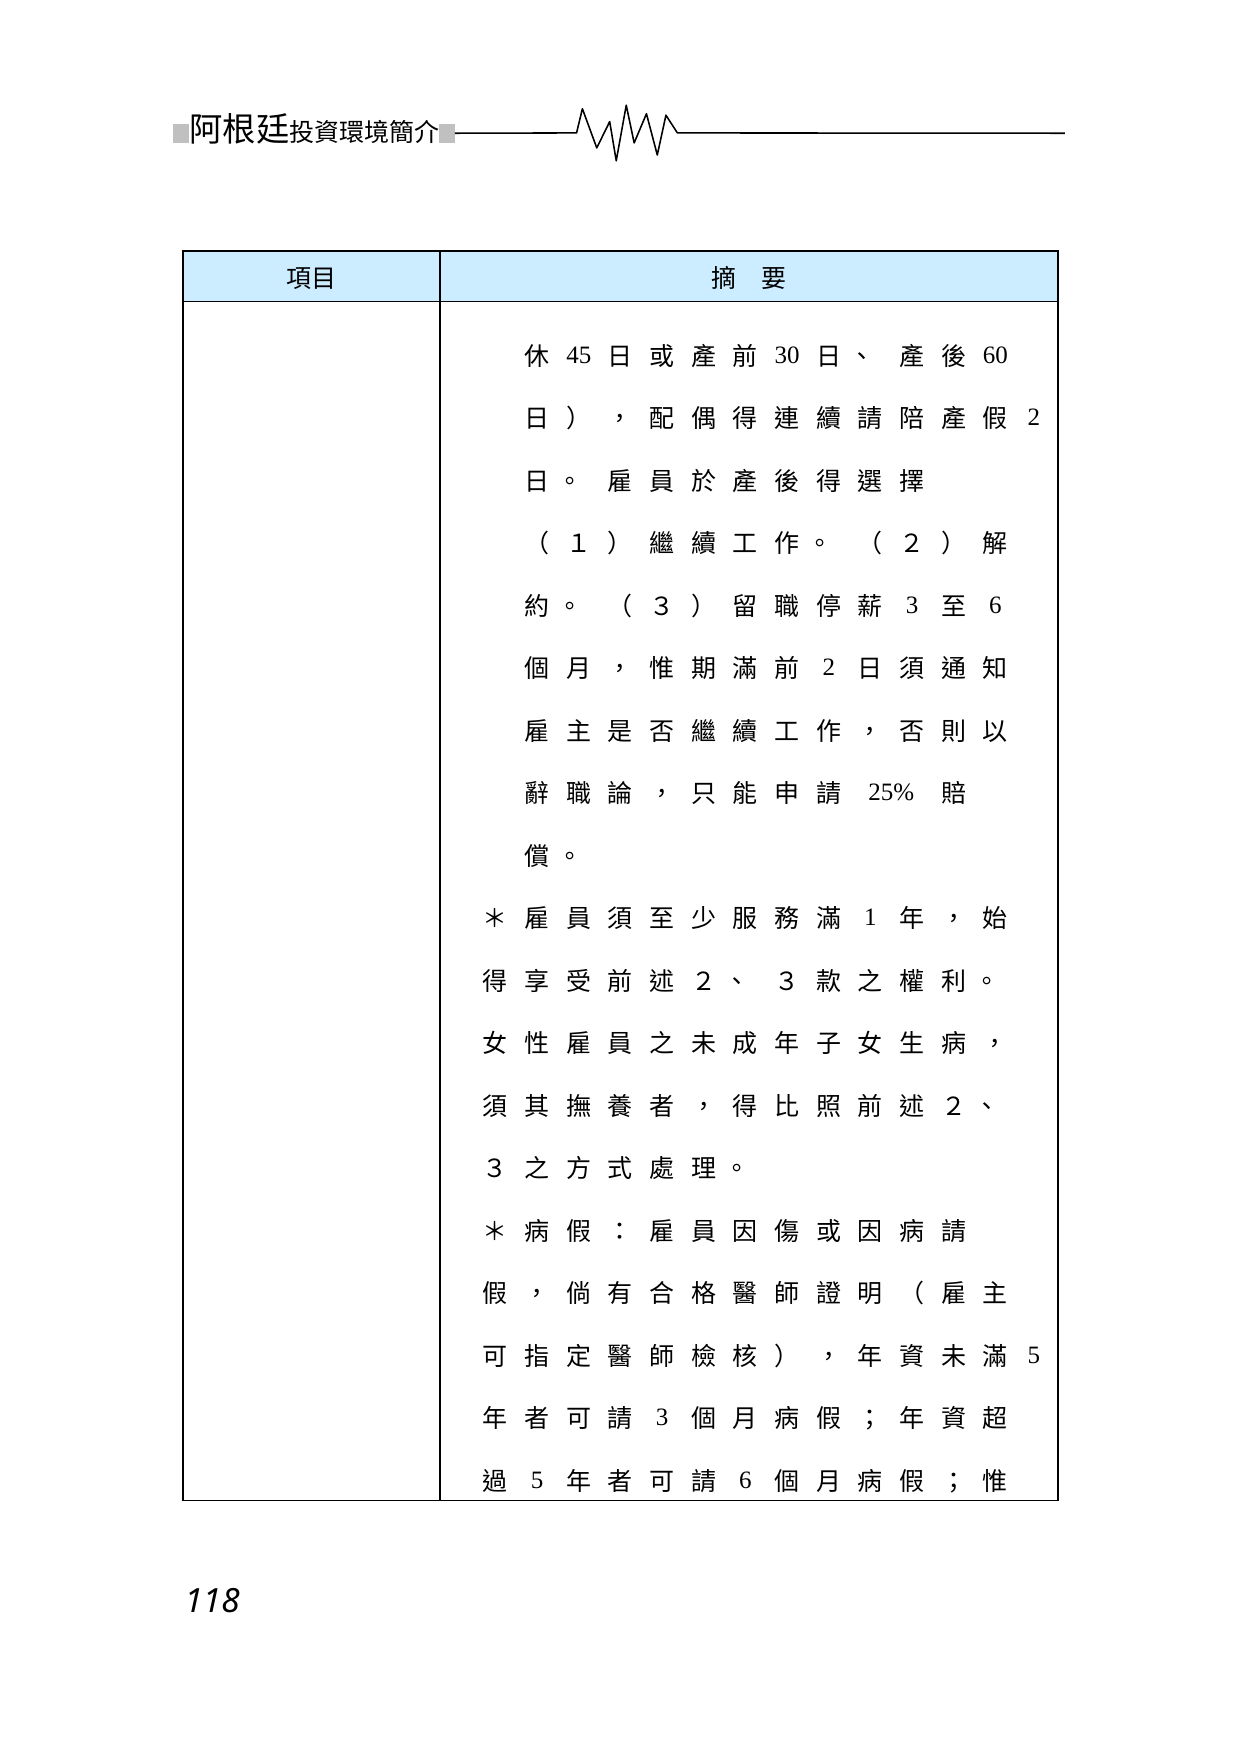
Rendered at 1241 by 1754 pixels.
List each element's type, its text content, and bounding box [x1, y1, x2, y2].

table_header 項目 [184, 252, 439, 301]
table_cell 休45日或產前30日、產後60日），配偶得連續請陪產假2日。雇員於產後得選擇（１）繼續工作。（２）解約。（３）留職停薪3至6個月，惟期滿前2日須通知雇主是否繼續工作，否則以辭職論，只能申請25%賠償。 ＊雇員須至少服務滿1年，始得享受前述２、３款之權利。女性雇員之未成年子女生病，須其撫養者，得比照前述２、３之方式處理。 ＊病假：雇員因傷或因病請假，倘有合格醫師證明（雇主可指定醫師檢核），年資未滿5年者可請3個月病假；年資超過5年者可請6個月病假；惟 [441, 302, 1057, 1500]
table_cell [184, 302, 439, 1500]
table_header 摘 要 [441, 252, 1057, 301]
